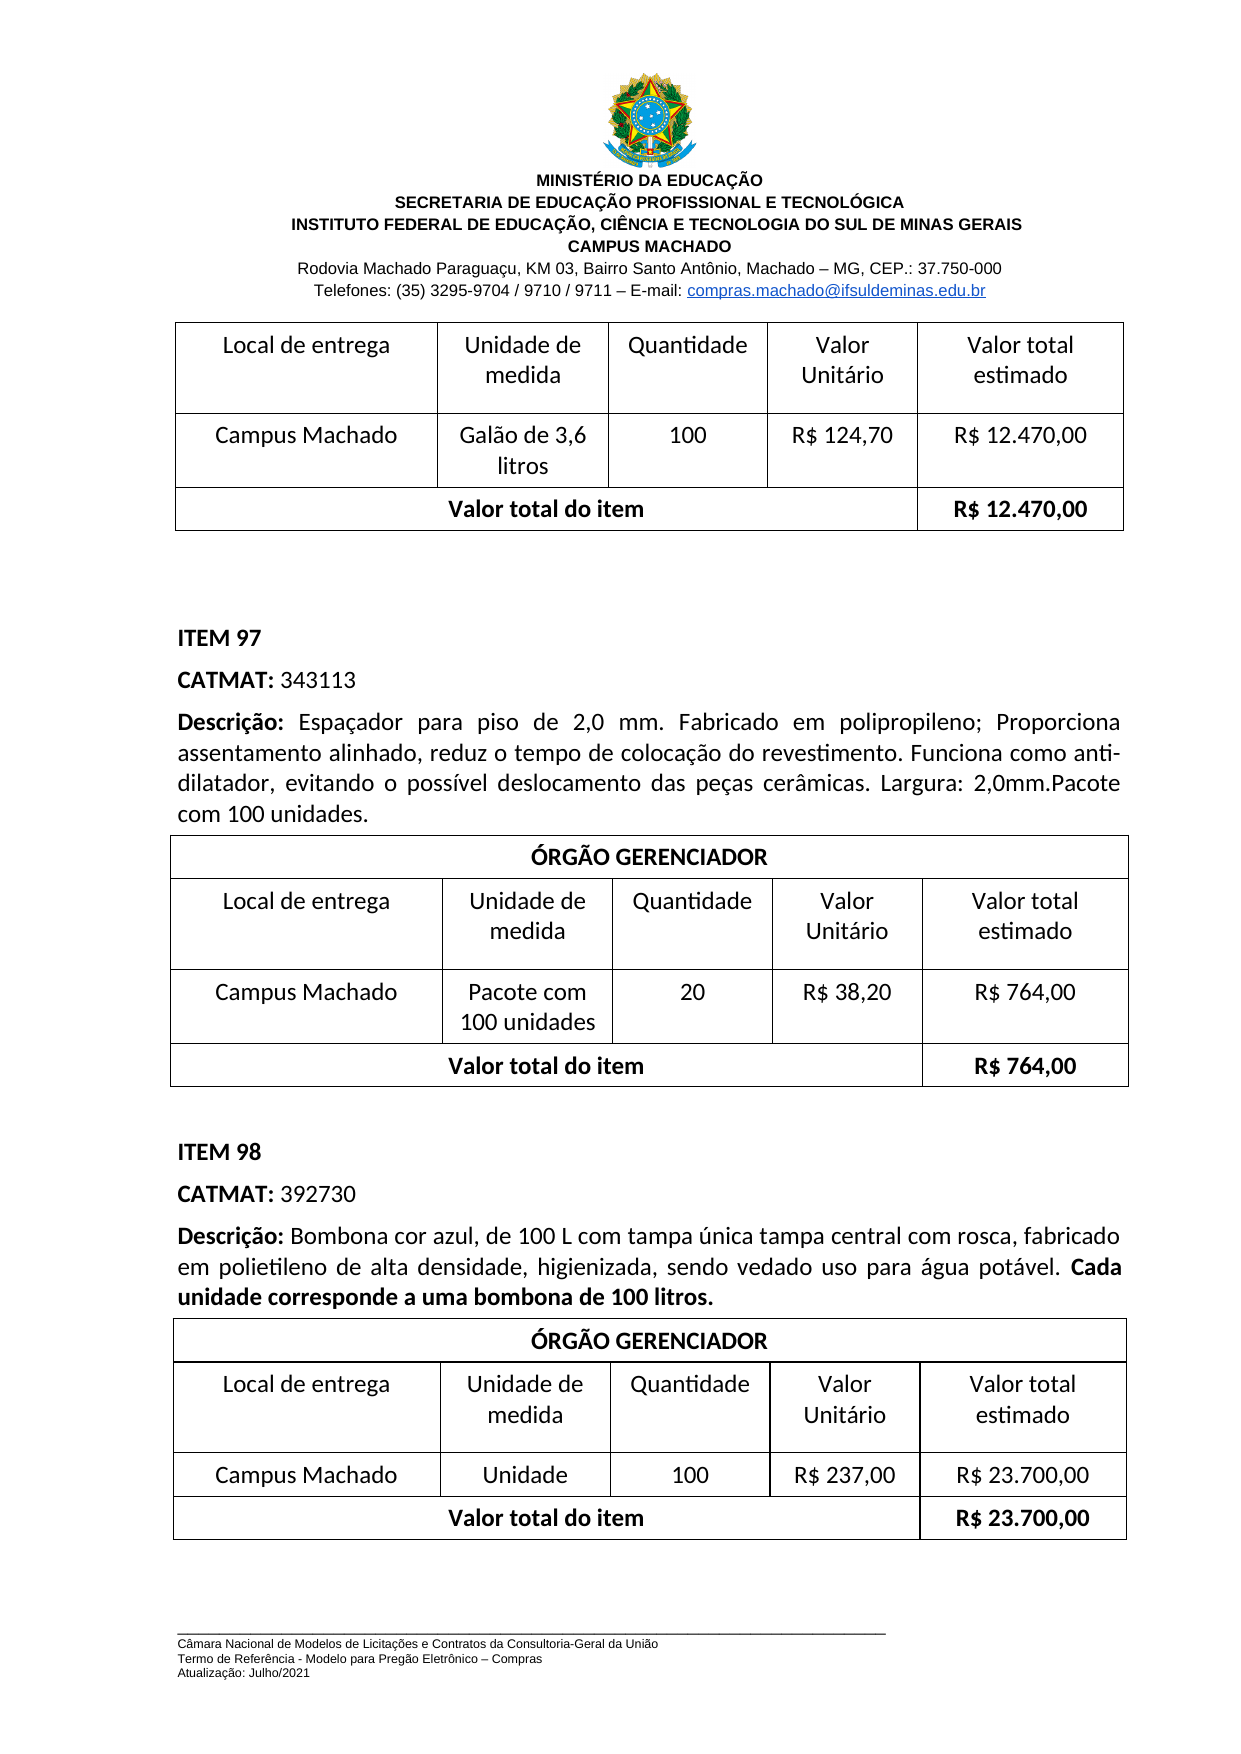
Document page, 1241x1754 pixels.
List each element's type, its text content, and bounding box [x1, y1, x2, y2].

table_cell Unidade de medida [443, 879, 612, 969]
table_cell Unidade de medida [441, 1363, 610, 1452]
table_cell R$ 23.700,00 [921, 1453, 1126, 1496]
table_cell Valor Unitário [773, 879, 922, 969]
table_header ÓRGÃO GERENCIADOR [171, 836, 1128, 878]
text CATMAT: 343113 [177, 664, 1122, 695]
table_cell R$ 764,00 [923, 970, 1128, 1043]
table_cell R$ 12.470,00 [918, 414, 1123, 487]
table_cell Campus Machado [176, 414, 437, 487]
table_cell Pacote com 100 unidades [443, 970, 612, 1043]
table_cell Valor total do item [176, 488, 917, 530]
table_cell 100 [611, 1453, 769, 1496]
table_cell Valor Unitário [771, 1363, 919, 1452]
table_cell Campus Machado [171, 970, 442, 1043]
table_cell R$ 12.470,00 [918, 488, 1123, 530]
table_cell Local de entrega [174, 1363, 440, 1452]
table_cell 20 [613, 970, 772, 1043]
table_cell Galão de 3,6 litros [438, 414, 608, 487]
table_cell Valor total estimado [923, 879, 1128, 969]
table_cell 100 [609, 414, 767, 487]
table_cell Quantidade [609, 323, 767, 413]
table_cell Valor total estimado [918, 323, 1123, 413]
table_cell R$ 124,70 [768, 414, 917, 487]
text CATMAT: 392730 [177, 1178, 1122, 1208]
text Descrição: Bombona cor azul, de 100 L com tampa única tampa central com rosca, fabricado em polietileno de alta densidade, higienizada, sendo vedado uso para água potável. Cada unidade corresponde a uma bombona de 100 litros. [177, 1220, 1122, 1312]
picture [643, 163, 658, 168]
table_cell Local de entrega [171, 879, 442, 969]
table_cell Unidade de medida [438, 323, 608, 413]
table_header ÓRGÃO GERENCIADOR [174, 1319, 1126, 1361]
text Descrição: Espaçador para piso de 2,0 mm. Fabricado em polipropileno; Proporciona assentamento alinhado, reduz o tempo de colocação do revestimento. Funciona como anti-dilatador, evitando o possível deslocamento das peças cerâmicas. Largura: 2,0mm.Pacote com 100 unidades. [177, 707, 1122, 829]
table_cell Valor total estimado [921, 1363, 1126, 1452]
table_cell R$ 38,20 [773, 970, 922, 1043]
text ITEM 98 [177, 1136, 1122, 1166]
table_cell Quantidade [613, 879, 772, 969]
picture [669, 149, 680, 155]
table_cell Local de entrega [176, 323, 437, 413]
table_cell Valor total do item [171, 1044, 922, 1086]
table_cell R$ 23.700,00 [921, 1497, 1126, 1539]
table_cell R$ 237,00 [771, 1453, 919, 1496]
table_cell Valor Unitário [768, 323, 917, 413]
table_cell Campus Machado [174, 1453, 440, 1496]
table_cell Unidade [441, 1453, 610, 1496]
table_cell R$ 764,00 [923, 1044, 1128, 1086]
table_cell Valor total do item [174, 1497, 919, 1539]
table_cell Quantidade [611, 1363, 769, 1452]
picture [603, 73, 697, 168]
text ITEM 97 [177, 622, 1122, 652]
